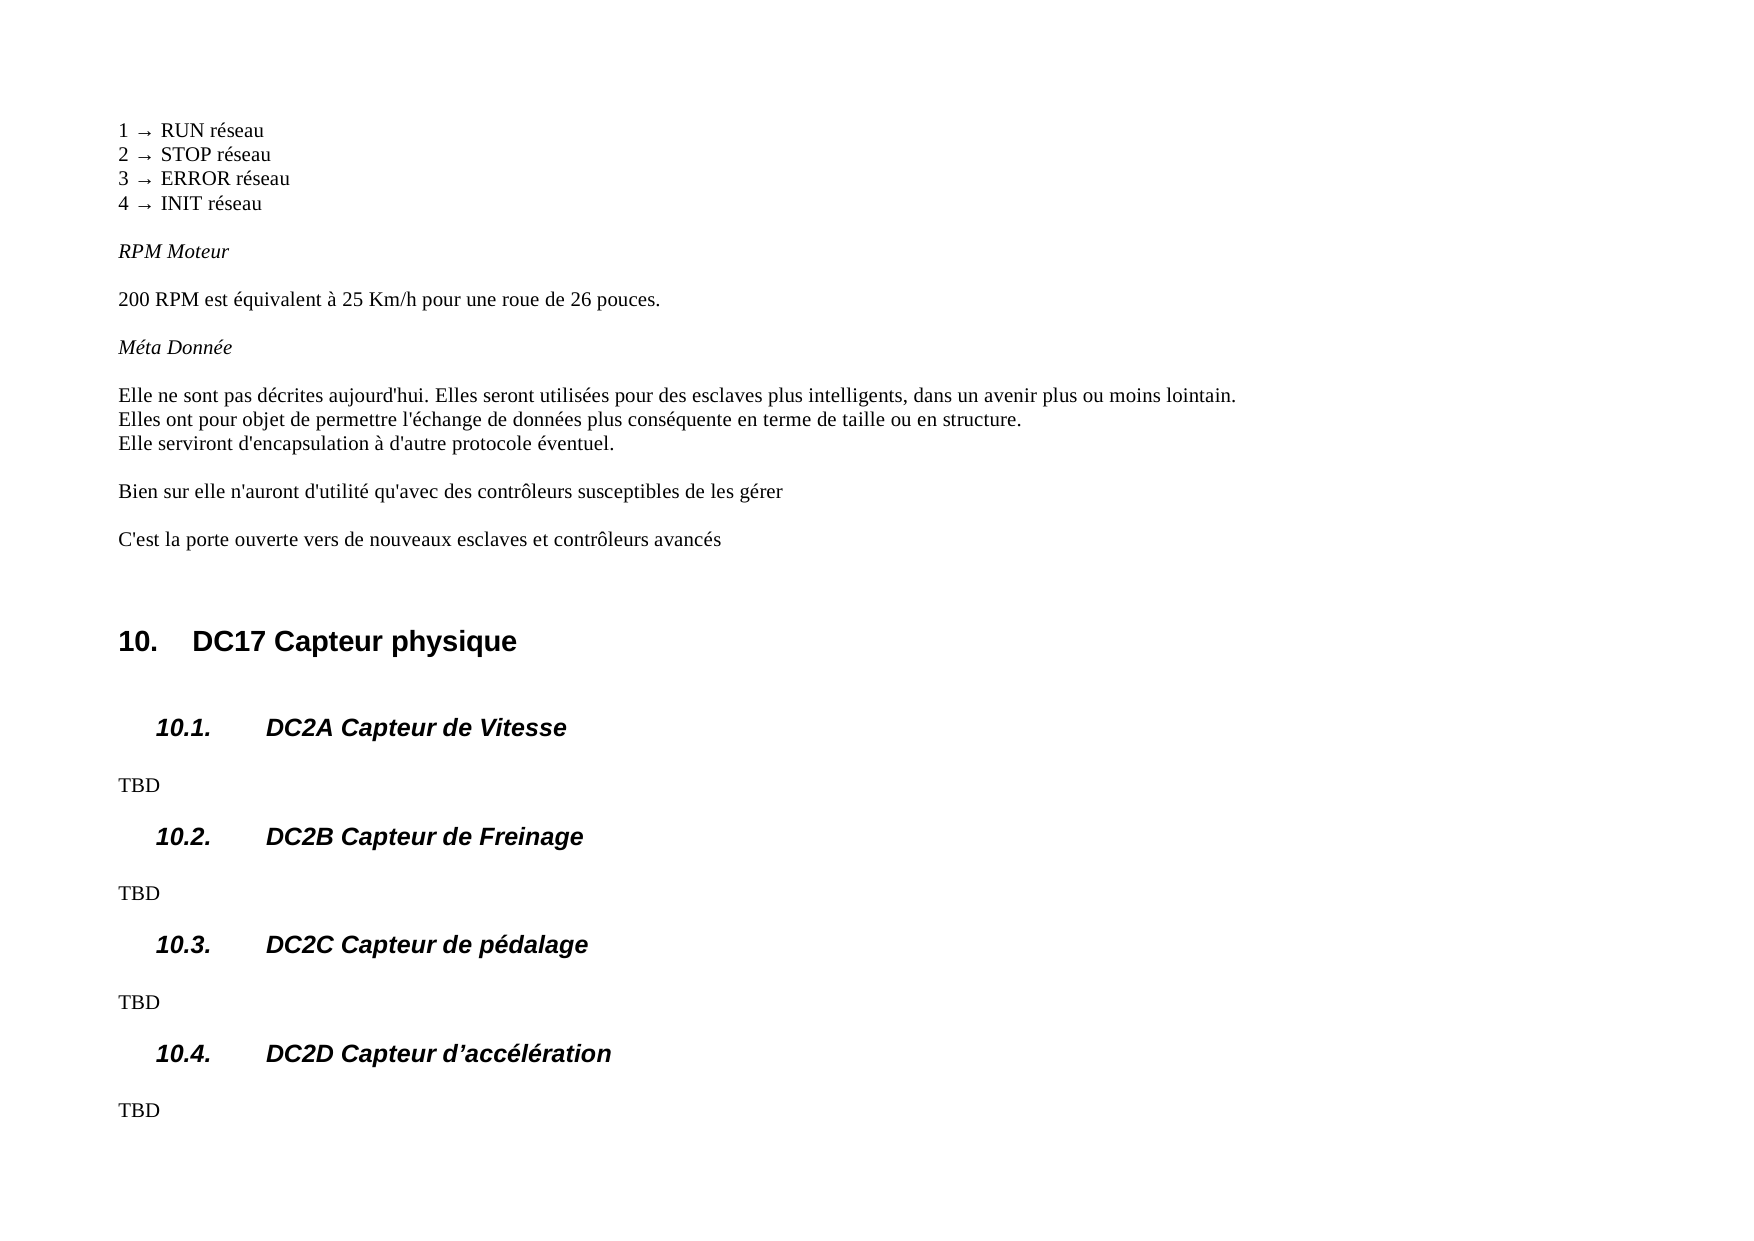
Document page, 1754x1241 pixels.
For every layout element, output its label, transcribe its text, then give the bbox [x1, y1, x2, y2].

text 2 → STOP réseau [118, 142, 1636, 166]
text 3 → ERROR réseau [118, 166, 1636, 190]
text 4 → INIT réseau [118, 190, 1636, 214]
subtitle DC17 Capteur physique [118, 624, 1636, 658]
text Bien sur elle n'auront d'utilité qu'avec des contrôleurs susceptibles de les gérer [118, 479, 1636, 503]
text TBD [118, 881, 1636, 905]
text C'est la porte ouverte vers de nouveaux esclaves et contrôleurs avancés [118, 527, 1636, 551]
subtitle DC2A Capteur de Vitesse [156, 713, 1636, 742]
text 200 RPM est équivalent à 25 Km/h pour une roue de 26 pouces. [118, 287, 1636, 311]
text TBD [118, 1098, 1636, 1122]
text 1 → RUN réseau [118, 118, 1636, 142]
subtitle DC2D Capteur d’accélération [156, 1038, 1636, 1068]
text TBD [118, 989, 1636, 1013]
text Elle serviront d'encapsulation à d'autre protocole éventuel. [118, 431, 1636, 455]
subtitle DC2C Capteur de pédalage [156, 930, 1636, 959]
text Elles ont pour objet de permettre l'échange de données plus conséquente en terme de taille ou en structure. [118, 407, 1636, 431]
subtitle DC2B Capteur de Freinage [156, 822, 1636, 851]
text RPM Moteur [118, 238, 1636, 262]
text Méta Donnée [118, 335, 1636, 359]
text Elle ne sont pas décrites aujourd'hui. Elles seront utilisées pour des esclaves plus intelligents, dans un avenir plus ou moins lointain. [118, 383, 1636, 407]
text TBD [118, 773, 1636, 797]
